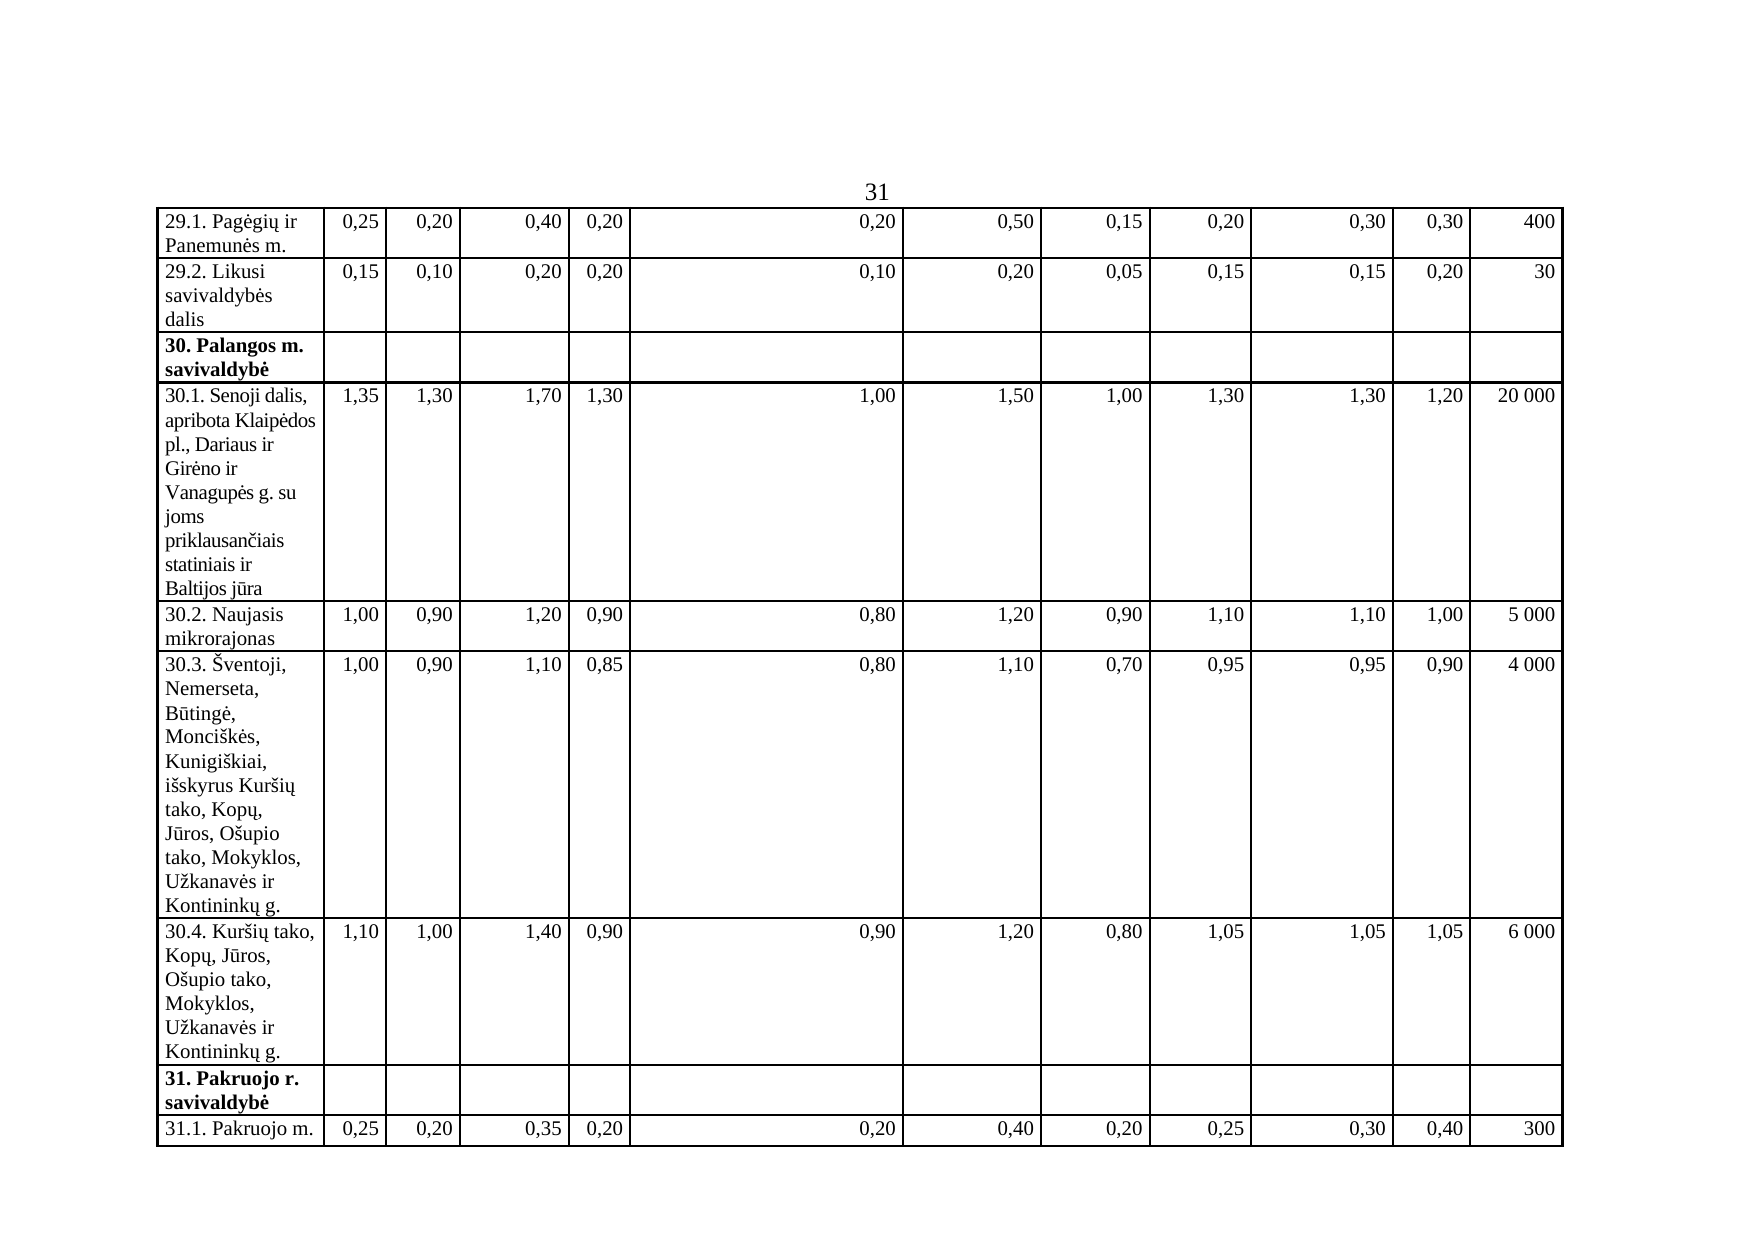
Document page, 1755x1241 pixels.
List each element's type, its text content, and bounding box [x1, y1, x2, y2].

table_cell 0,90 [631, 919, 902, 1063]
table_cell 1,00 [1042, 384, 1149, 600]
table_cell 31. Pakruojo r. savivaldybė [159, 1066, 323, 1114]
table_cell [631, 1066, 902, 1114]
table_cell 0,20 [1151, 209, 1250, 257]
table_cell [1471, 333, 1561, 381]
table_cell [631, 333, 902, 381]
table_cell [570, 333, 629, 381]
table_cell 1,30 [570, 384, 629, 600]
table_cell [387, 333, 459, 381]
table_cell [1586, 207, 1590, 257]
table_cell [1394, 1066, 1469, 1114]
table_cell [1564, 257, 1586, 331]
table_cell 4 000 [1471, 652, 1561, 917]
table_cell [1586, 381, 1590, 600]
table_cell 1,50 [904, 384, 1040, 600]
table_cell 0,40 [904, 1116, 1040, 1144]
table_cell [904, 1066, 1040, 1114]
table_cell 0,90 [387, 652, 459, 917]
table_cell 1,05 [1151, 919, 1250, 1063]
table_cell [1590, 381, 1597, 600]
table_cell 0,30 [1252, 209, 1392, 257]
table_cell [1590, 331, 1597, 381]
table_cell [1586, 1114, 1590, 1144]
table_cell 29.1. Pagėgių ir Panemunės m. [159, 209, 323, 257]
table_cell [325, 333, 385, 381]
table_cell 0,20 [570, 259, 629, 331]
table_cell [325, 1066, 385, 1114]
table_cell 0,40 [461, 209, 568, 257]
table_cell 0,15 [1042, 209, 1149, 257]
table_cell [904, 333, 1040, 381]
table_cell [1590, 600, 1597, 650]
table_cell 0,20 [1042, 1116, 1149, 1144]
table_cell 0,20 [387, 1116, 459, 1144]
table_cell [570, 1066, 629, 1114]
table_cell 30 [1471, 259, 1561, 331]
table_cell 0,70 [1042, 652, 1149, 917]
table_cell [1586, 331, 1590, 381]
table_cell [1590, 207, 1597, 257]
table_cell 30. Palangos m. savivaldybė [159, 333, 323, 381]
table_cell 1,00 [387, 919, 459, 1063]
table_cell 0,90 [1394, 652, 1469, 917]
table_cell 29.2. Likusi savivaldybės dalis [159, 259, 323, 331]
table_cell 1,20 [904, 919, 1040, 1063]
table_cell 0,25 [325, 209, 385, 257]
table_cell 1,10 [325, 919, 385, 1063]
table_cell [1151, 333, 1250, 381]
table_cell [1590, 1064, 1597, 1114]
table_cell 1,00 [1394, 602, 1469, 650]
table_cell 1,10 [461, 652, 568, 917]
table_cell [1564, 331, 1586, 381]
table_cell 0,80 [631, 602, 902, 650]
table_cell 30.2. Naujasis mikrorajonas [159, 602, 323, 650]
table_cell 0,20 [631, 1116, 902, 1144]
table_cell 6 000 [1471, 919, 1561, 1063]
table_cell 1,35 [325, 384, 385, 600]
table_cell 0,30 [1252, 1116, 1392, 1144]
table_cell 0,90 [570, 602, 629, 650]
table_cell 1,30 [1252, 384, 1392, 600]
table_cell 0,25 [325, 1116, 385, 1144]
table_cell 1,70 [461, 384, 568, 600]
table_cell 0,05 [1042, 259, 1149, 331]
table_cell [1564, 1064, 1586, 1114]
table_cell 0,15 [1151, 259, 1250, 331]
table_cell [387, 1066, 459, 1114]
table_cell 1,30 [387, 384, 459, 600]
table_cell [1564, 650, 1586, 917]
table_cell 30.3. Šventoji, Nemerseta, Būtingė, Monciškės, Kunigiškiai, išskyrus Kuršių tako, Kopų, Jūros, Ošupio tako, Mokyklos, Užkanavės ir Kontininkų g. [159, 652, 323, 917]
table_cell 1,40 [461, 919, 568, 1063]
table_cell 0,20 [1394, 259, 1469, 331]
table_cell 1,20 [461, 602, 568, 650]
table_cell 0,90 [387, 602, 459, 650]
table_cell 0,30 [1394, 209, 1469, 257]
table_cell 0,15 [1252, 259, 1392, 331]
table_cell 0,20 [570, 209, 629, 257]
table_cell 1,10 [904, 652, 1040, 917]
table_cell [1042, 1066, 1149, 1114]
table_cell 0,20 [904, 259, 1040, 331]
table_cell [461, 1066, 568, 1114]
table_cell 0,90 [1042, 602, 1149, 650]
table_cell 1,30 [1151, 384, 1250, 600]
table_cell 0,15 [325, 259, 385, 331]
table_cell [1042, 333, 1149, 381]
table_cell 0,10 [631, 259, 902, 331]
table_cell 20 000 [1471, 384, 1561, 600]
table_cell 0,90 [570, 919, 629, 1063]
table_cell 1,05 [1394, 919, 1469, 1063]
table_cell [1252, 333, 1392, 381]
table_cell 31.1. Pakruojo m. [159, 1116, 323, 1144]
table_cell [1564, 917, 1586, 1063]
table_cell 0,20 [461, 259, 568, 331]
table_cell 0,40 [1394, 1116, 1469, 1144]
table_cell 1,20 [1394, 384, 1469, 600]
table_cell 30.1. Senoji dalis, apribota Klaipėdos pl., Dariaus ir Girėno ir Vanagupės g. su joms priklausančiais statiniais ir Baltijos jūra [159, 384, 323, 600]
table_cell [1586, 650, 1590, 917]
table_cell 1,10 [1252, 602, 1392, 650]
table_cell 0,85 [570, 652, 629, 917]
table_cell 0,20 [631, 209, 902, 257]
table_cell [1564, 207, 1586, 257]
table_cell [1586, 1064, 1590, 1114]
table_cell [1252, 1066, 1392, 1114]
table_cell 1,00 [631, 384, 902, 600]
table_cell 0,10 [387, 259, 459, 331]
table_cell [1564, 600, 1586, 650]
table_cell 0,95 [1151, 652, 1250, 917]
table_cell 1,20 [904, 602, 1040, 650]
table_cell 0,25 [1151, 1116, 1250, 1144]
table_cell 0,20 [387, 209, 459, 257]
table_cell 0,95 [1252, 652, 1392, 917]
table_cell 0,50 [904, 209, 1040, 257]
table_cell [1586, 917, 1590, 1063]
table_cell 1,05 [1252, 919, 1392, 1063]
table_cell 0,20 [570, 1116, 629, 1144]
table_cell [1590, 650, 1597, 917]
table_cell 300 [1471, 1116, 1561, 1144]
table_cell 400 [1471, 209, 1561, 257]
table_cell 30.4. Kuršių tako, Kopų, Jūros, Ošupio tako, Mokyklos, Užkanavės ir Kontininkų g. [159, 919, 323, 1063]
table_cell 5 000 [1471, 602, 1561, 650]
table_cell [1586, 600, 1590, 650]
table_cell [1151, 1066, 1250, 1114]
table_cell [1590, 917, 1597, 1063]
table_cell [1586, 257, 1590, 331]
table_cell 1,00 [325, 602, 385, 650]
table_cell [1564, 381, 1586, 600]
table_cell [1564, 1114, 1586, 1144]
table_cell 0,35 [461, 1116, 568, 1144]
table_cell 0,80 [631, 652, 902, 917]
table_cell [1590, 257, 1597, 331]
table_cell 1,10 [1151, 602, 1250, 650]
table_cell [1394, 333, 1469, 381]
table_cell 0,80 [1042, 919, 1149, 1063]
table_cell [461, 333, 568, 381]
table_cell [1590, 1114, 1597, 1144]
table_cell 1,00 [325, 652, 385, 917]
table_cell [1471, 1066, 1561, 1114]
